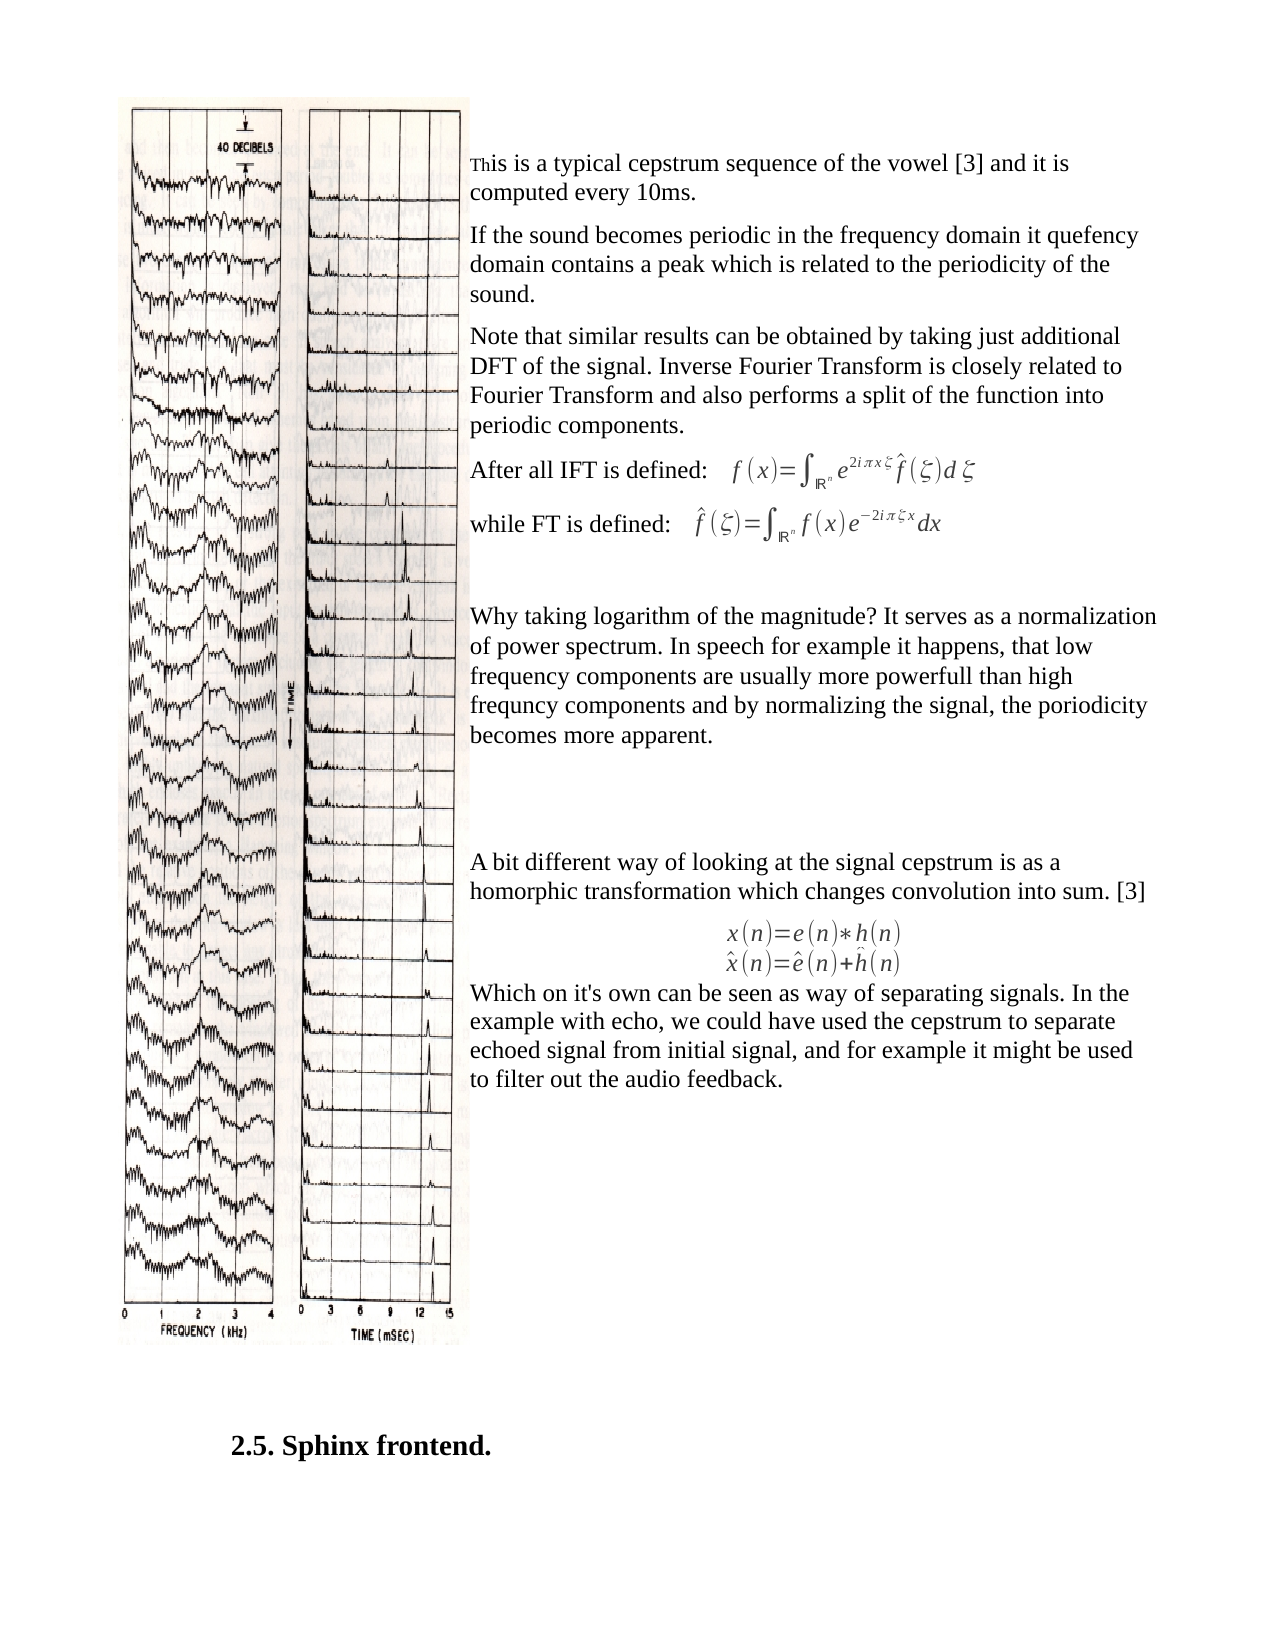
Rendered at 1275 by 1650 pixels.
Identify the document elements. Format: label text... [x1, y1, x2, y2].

text A bit different way of looking at the signal cepstrum is as a homorphic transformation which changes convolution into sum. [3] [470, 846, 1157, 905]
text Which on it's own can be seen as way of separating signals. In the example with echo, we could have used the cepstrum to separate echoed signal from initial signal, and for example it might be used to filter out the audio feedback. [470, 978, 1157, 1093]
text Note that similar results can be obtained by taking just additional DFT of the signal. Inverse Fourier Transform is closely related to Fourier Transform and also performs a split of the function into periodic components. [470, 320, 1157, 439]
text After all IFT is defined: [470, 452, 1157, 492]
text while FT is defined: [470, 505, 1157, 546]
text Why taking logarithm of the magnitude? It serves as a normalization of power spectrum. In speech for example it happens, that low frequency components are usually more powerfull than high frequncy components and by normalizing the signal, the poriodicity becomes more apparent. [470, 600, 1157, 749]
text If the sound becomes periodic in the frequency domain it quefency domain contains a peak which is related to the periodicity of the sound. [470, 219, 1157, 308]
list 2.5. Sphinx frontend. [193, 1428, 1157, 1462]
picture [117, 97, 470, 1345]
text This is a typical cepstrum sequence of the vowel [3] and it is computed every 10ms. [470, 147, 1157, 206]
